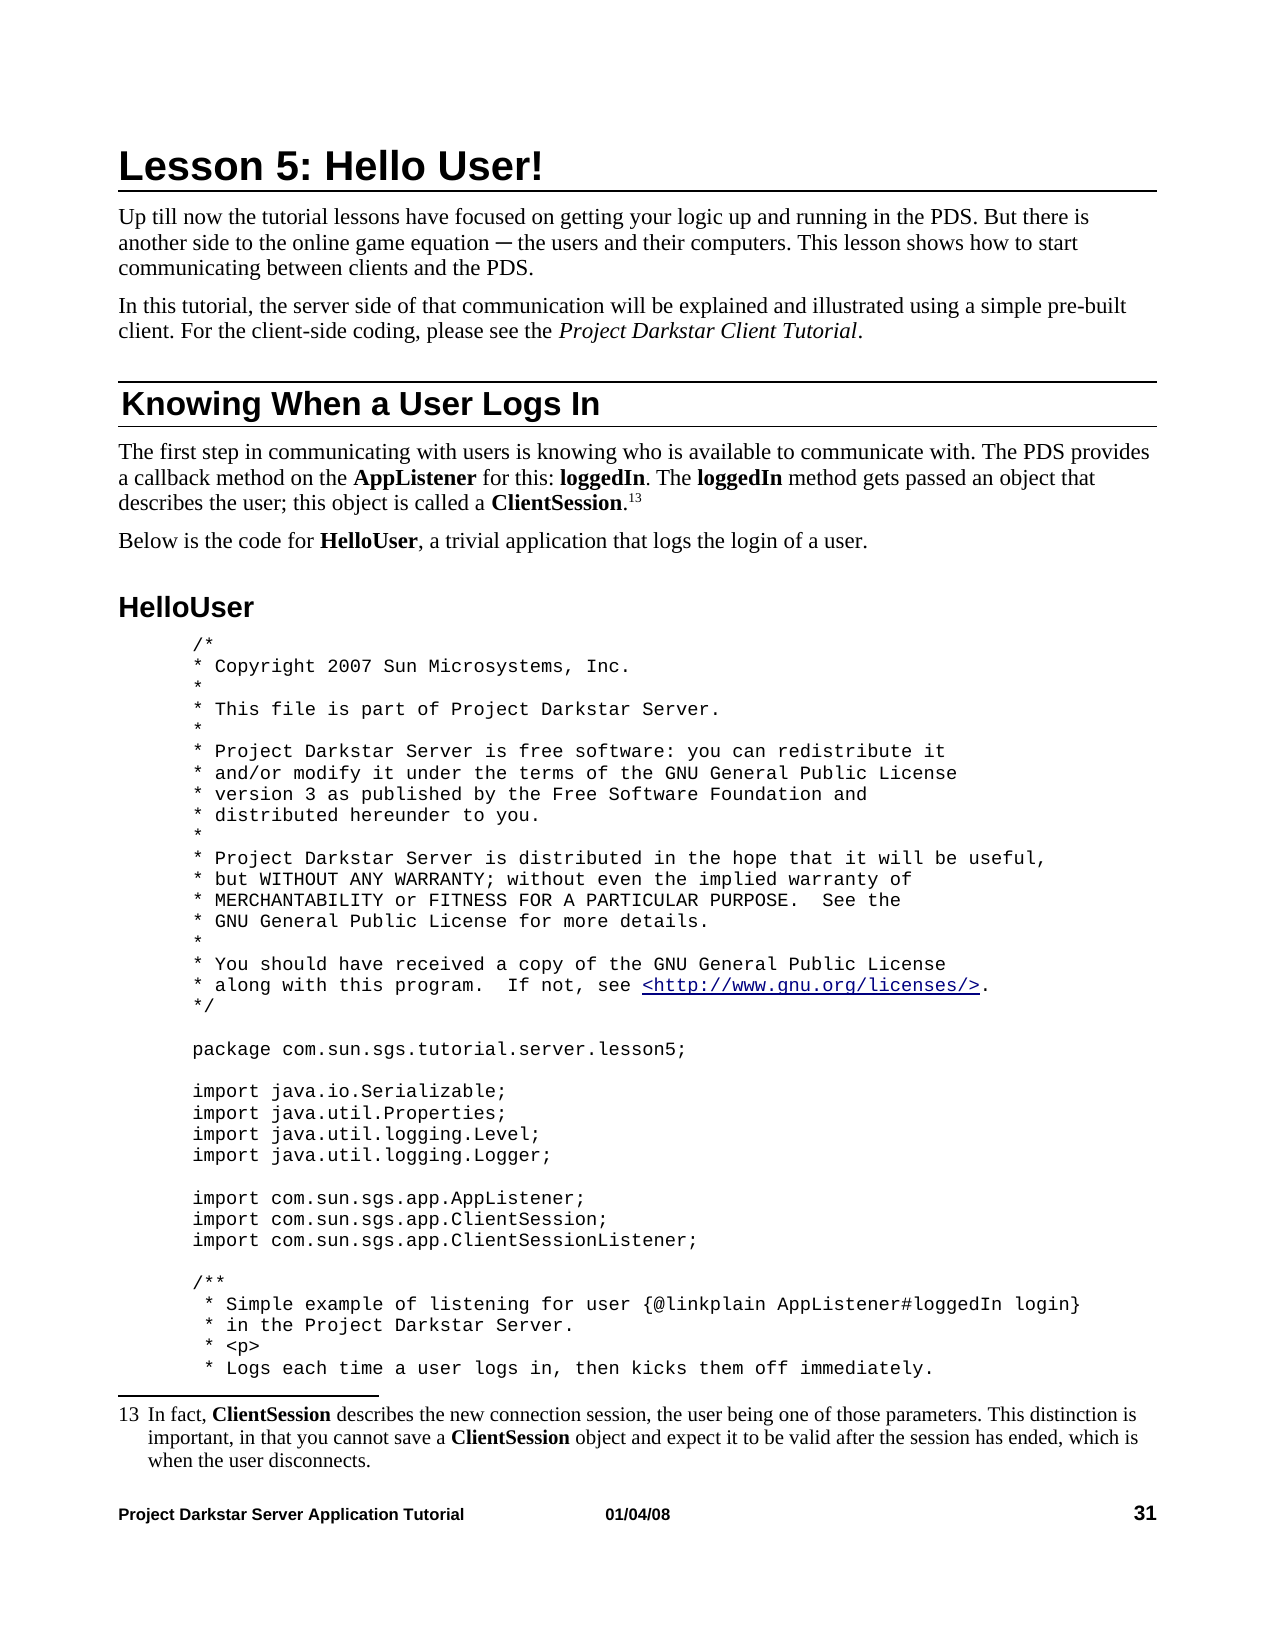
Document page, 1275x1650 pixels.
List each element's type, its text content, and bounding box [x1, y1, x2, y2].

subtitle Knowing When a User Logs In [118, 383, 1157, 426]
text /* * Copyright 2007 Sun Microsystems, Inc. * * This file is part of Project Darkstar Server. * * Project Darkstar Server is free software: you can redistribute it * and/or modify it under the terms of the GNU General Public License * version 3 as published by the Free Software Foundation and * distributed hereunder to you. * * Project Darkstar Server is distributed in the hope that it will be useful, * but WITHOUT ANY WARRANTY; without even the implied warranty of * MERCHANTABILITY or FITNESS FOR A PARTICULAR PURPOSE. See the * GNU General Public License for more details. * * You should have received a copy of the GNU General Public License * along with this program. If not, see <http://www.gnu.org/licenses/>. */ package com.sun.sgs.tutorial.server.lesson5; import java.io.Serializable; import java.util.Properties; import java.util.logging.Level; import java.util.logging.Logger; import com.sun.sgs.app.AppListener; import com.sun.sgs.app.ClientSession; import com.sun.sgs.app.ClientSessionListener; /** * Simple example of listening for user {@linkplain AppListener#loggedIn login} * in the Project Darkstar Server. * <p> * Logs each time a user logs in, then kicks them off immediately. [192, 636, 1098, 1380]
subtitle Lesson 5: Hello User! [118, 143, 1157, 190]
text In this tutorial, the server side of that communication will be explained and illustrated using a simple pre-built client. For the client-side coding, please see the Project Darkstar Client Tutorial. [118, 293, 1157, 344]
subtitle HelloUser [118, 591, 1157, 623]
text Up till now the tutorial lessons have focused on getting your logic up and running in the PDS. But there is another side to the online game equation ─ the users and their computers. This lesson shows how to start communicating between clients and the PDS. [118, 204, 1157, 281]
text In fact, ClientSession describes the new connection session, the user being one of those parameters. This distinction is important, in that you cannot save a ClientSession object and expect it to be valid after the session has ended, which is when the user disconnects. [118, 1402, 1157, 1472]
text The first step in communicating with users is knowing who is available to communicate with. The PDS provides a callback method on the AppListener for this: loggedIn. The loggedIn method gets passed an object that describes the user; this object is called a ClientSession. [118, 439, 1157, 516]
text Below is the code for HelloUser, a trivial application that logs the login of a user. [118, 528, 1157, 553]
